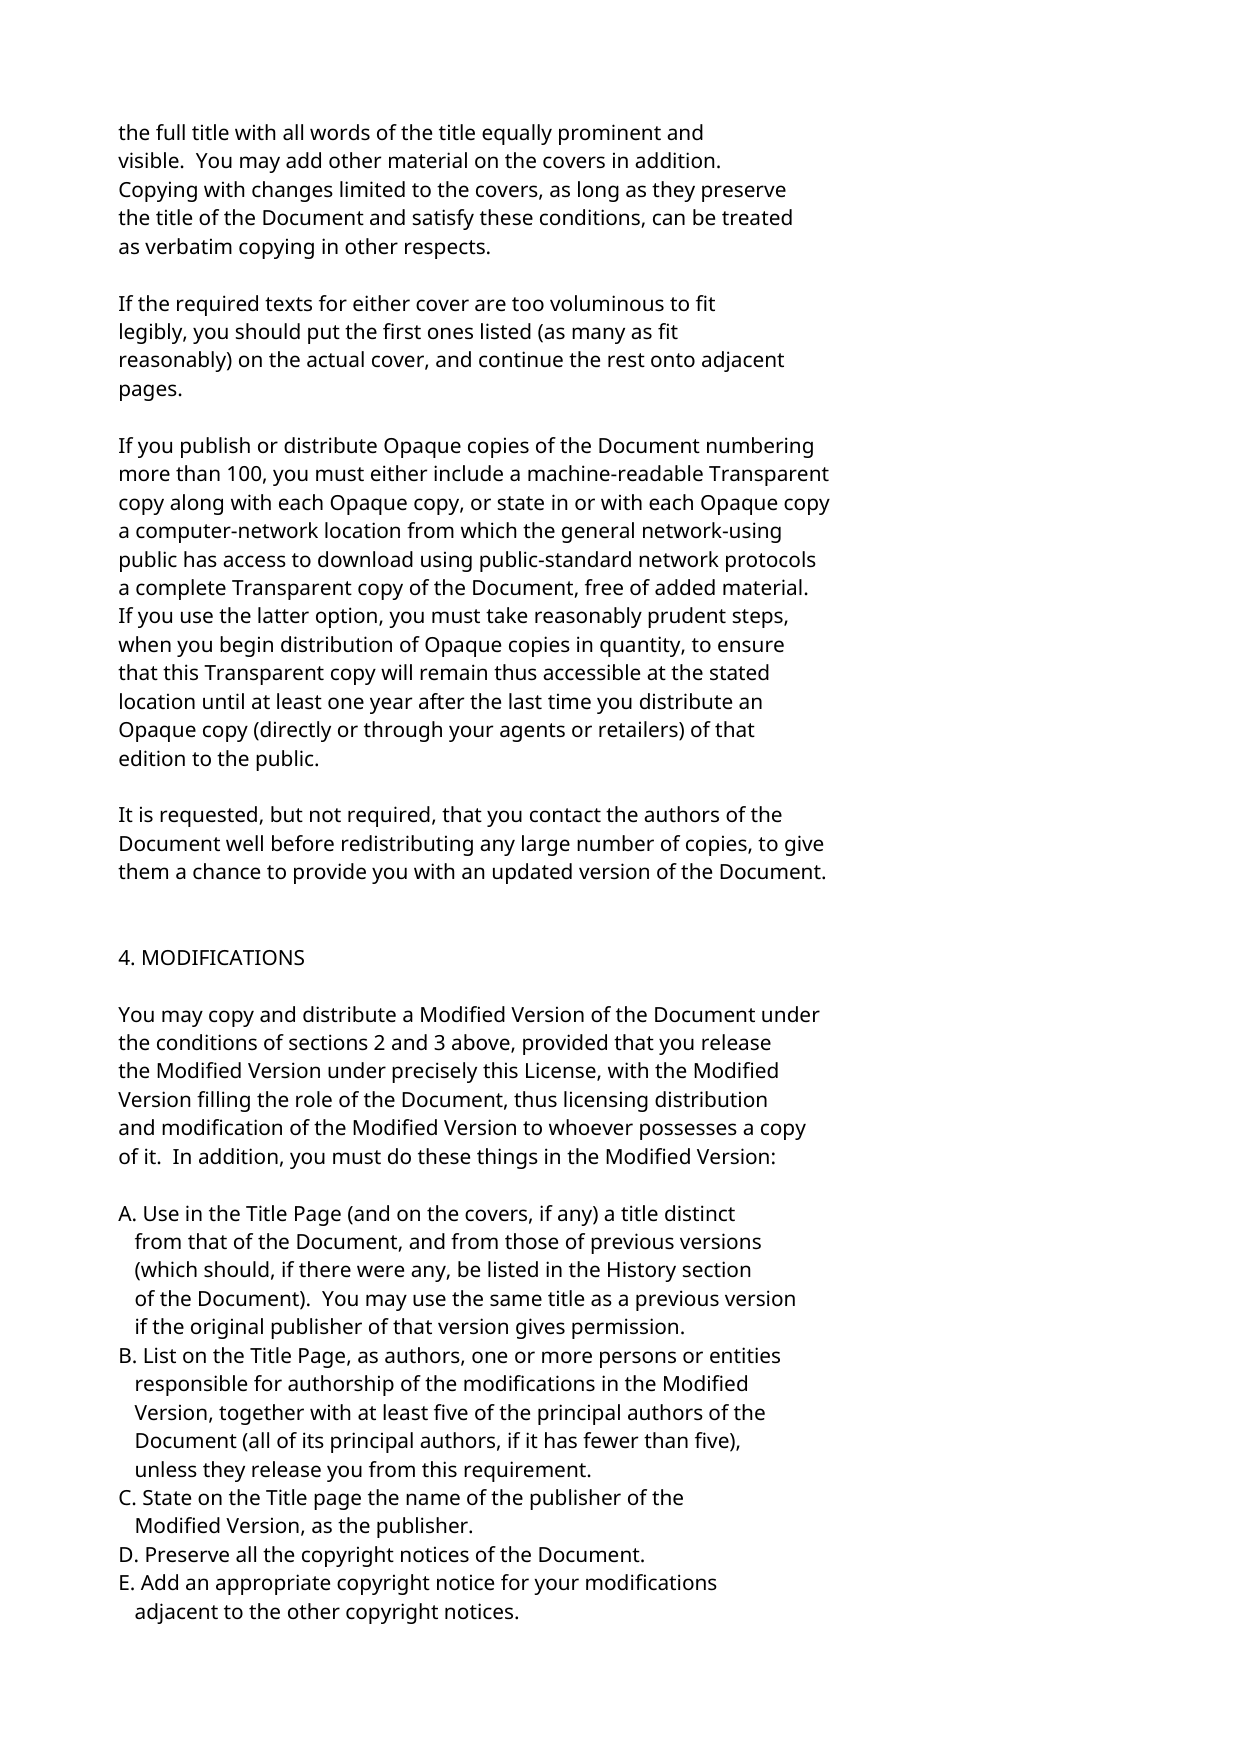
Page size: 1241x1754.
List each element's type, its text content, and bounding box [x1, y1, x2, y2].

text the full title with all words of the title equally prominent and [118, 118, 1122, 147]
text the conditions of sections 2 and 3 above, provided that you release [118, 1028, 1122, 1057]
text more than 100, you must either include a machine-readable Transparent [118, 459, 1122, 488]
text If the required texts for either cover are too voluminous to fit [118, 289, 1122, 317]
text public has access to download using public-standard network protocols [118, 545, 1122, 573]
text responsible for authorship of the modifications in the Modified [118, 1369, 1122, 1398]
text If you publish or distribute Opaque copies of the Document numbering [118, 431, 1122, 459]
text 4. MODIFICATIONS [118, 943, 1122, 971]
text visible. You may add other material on the covers in addition. [118, 147, 1122, 175]
text It is requested, but not required, that you contact the authors of the [118, 801, 1122, 829]
text from that of the Document, and from those of previous versions [118, 1227, 1122, 1256]
text (which should, if there were any, be listed in the History section [118, 1256, 1122, 1284]
text them a chance to provide you with an updated version of the Document. [118, 857, 1122, 886]
text pages. [118, 374, 1122, 402]
text unless they release you from this requirement. [118, 1455, 1122, 1483]
text and modification of the Modified Version to whoever possesses a copy [118, 1113, 1122, 1142]
text C. State on the Title page the name of the publisher of the [118, 1483, 1122, 1512]
text if the original publisher of that version gives permission. [118, 1312, 1122, 1341]
text Opaque copy (directly or through your agents or retailers) of that [118, 715, 1122, 744]
text a computer-network location from which the general network-using [118, 516, 1122, 545]
text a complete Transparent copy of the Document, free of added material. [118, 573, 1122, 602]
text as verbatim copying in other respects. [118, 232, 1122, 260]
text Version, together with at least five of the principal authors of the [118, 1398, 1122, 1426]
text Document (all of its principal authors, if it has fewer than five), [118, 1426, 1122, 1455]
text E. Add an appropriate copyright notice for your modifications [118, 1568, 1122, 1597]
text D. Preserve all the copyright notices of the Document. [118, 1540, 1122, 1568]
text A. Use in the Title Page (and on the covers, if any) a title distinct [118, 1199, 1122, 1227]
text of the Document). You may use the same title as a previous version [118, 1284, 1122, 1312]
text edition to the public. [118, 744, 1122, 772]
text If you use the latter option, you must take reasonably prudent steps, [118, 602, 1122, 630]
text the Modified Version under precisely this License, with the Modified [118, 1057, 1122, 1085]
text copy along with each Opaque copy, or state in or with each Opaque copy [118, 488, 1122, 516]
text B. List on the Title Page, as authors, one or more persons or entities [118, 1341, 1122, 1369]
text You may copy and distribute a Modified Version of the Document under [118, 1000, 1122, 1028]
text location until at least one year after the last time you distribute an [118, 687, 1122, 715]
text legibly, you should put the first ones listed (as many as fit [118, 317, 1122, 346]
text the title of the Document and satisfy these conditions, can be treated [118, 203, 1122, 232]
text Copying with changes limited to the covers, as long as they preserve [118, 175, 1122, 203]
text Document well before redistributing any large number of copies, to give [118, 829, 1122, 857]
text Modified Version, as the publisher. [118, 1512, 1122, 1540]
text reasonably) on the actual cover, and continue the rest onto adjacent [118, 346, 1122, 374]
text that this Transparent copy will remain thus accessible at the stated [118, 658, 1122, 687]
text Version filling the role of the Document, thus licensing distribution [118, 1085, 1122, 1113]
text when you begin distribution of Opaque copies in quantity, to ensure [118, 630, 1122, 658]
text of it. In addition, you must do these things in the Modified Version: [118, 1142, 1122, 1170]
text adjacent to the other copyright notices. [118, 1597, 1122, 1625]
